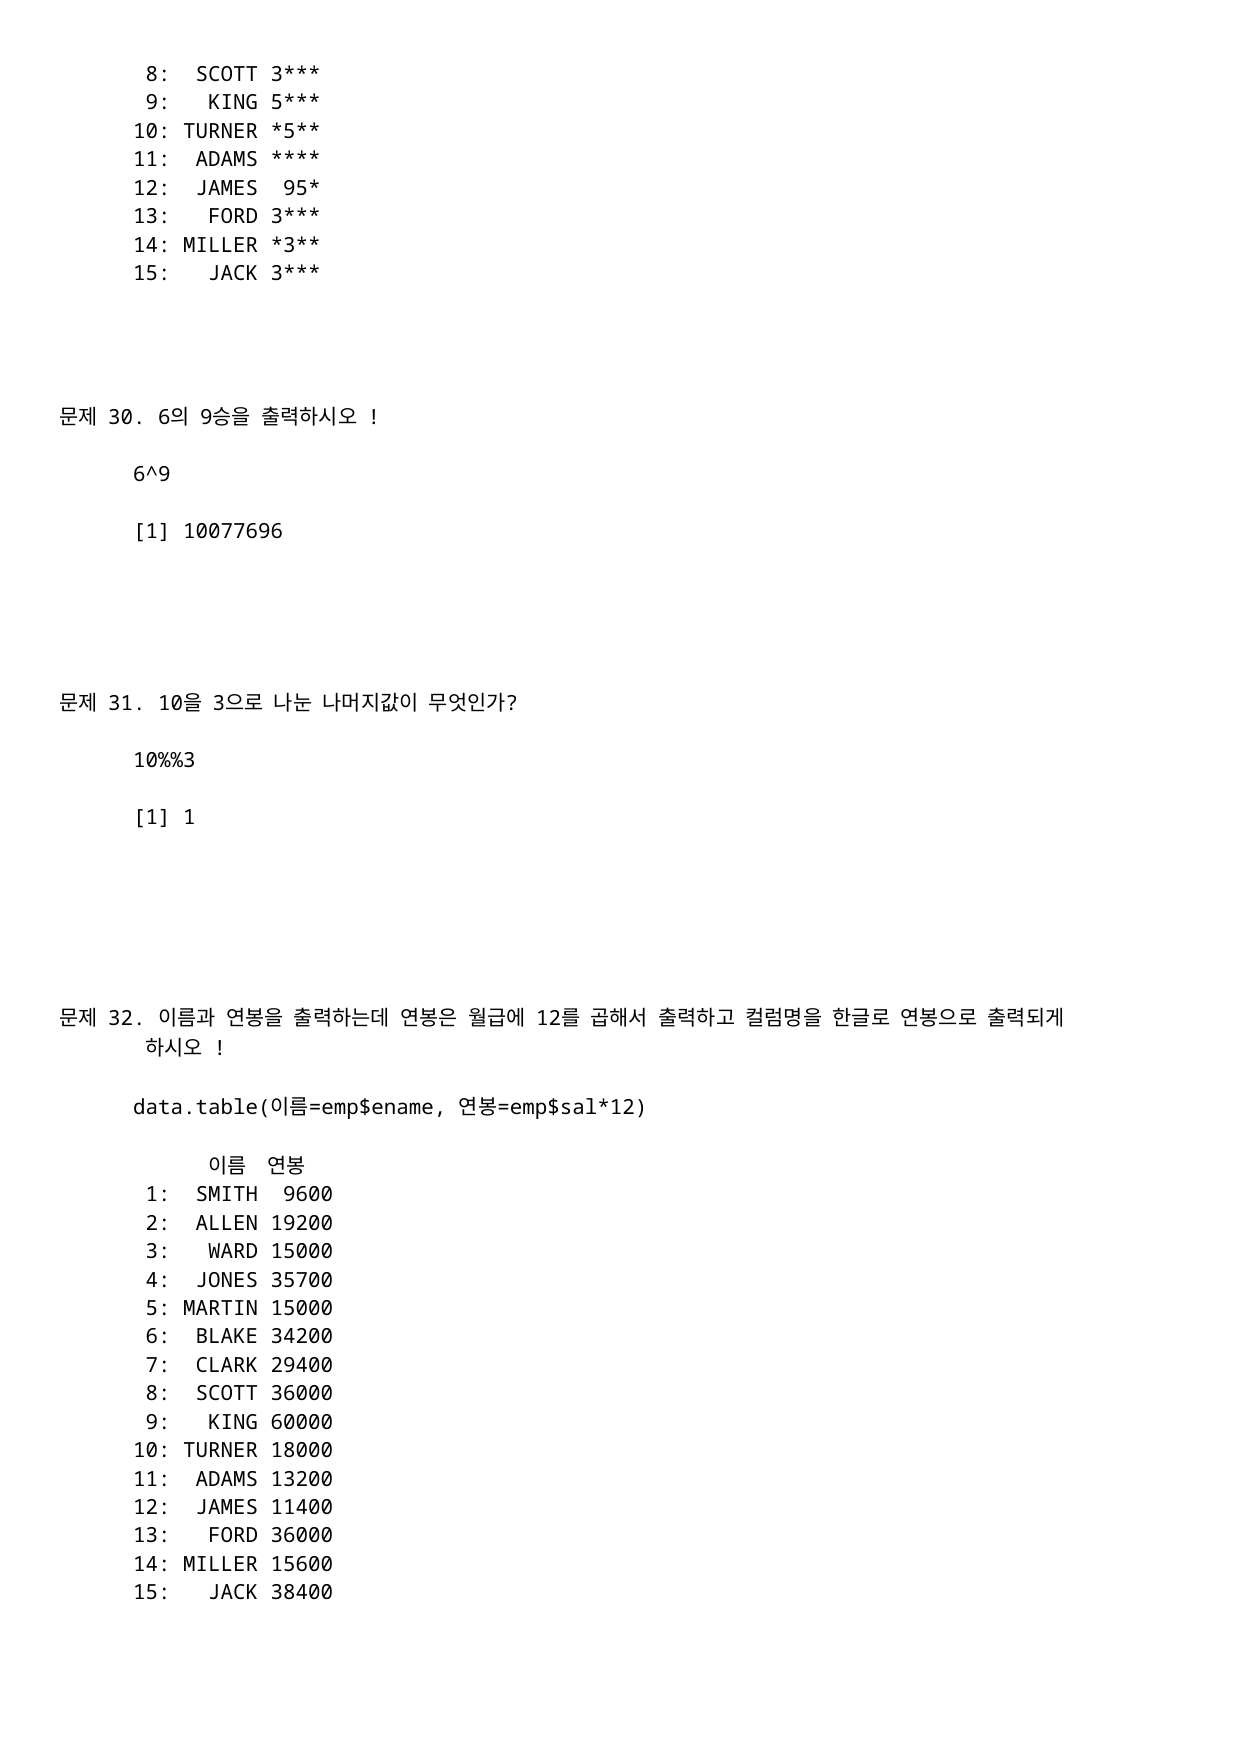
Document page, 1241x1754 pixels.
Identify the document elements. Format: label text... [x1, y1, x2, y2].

text 6: BLAKE 34200 [59, 1322, 1181, 1350]
text 12: JAMES 11400 [59, 1492, 1181, 1521]
text 10%%3 [59, 745, 1181, 774]
text 8: SCOTT 3*** [59, 59, 1181, 87]
text 14: MILLER 15600 [59, 1549, 1181, 1577]
text [1] 1 [59, 802, 1181, 831]
text 5: MARTIN 15000 [59, 1293, 1181, 1322]
text data.table(이름=emp$ename, 연봉=emp$sal*12) [59, 1090, 1181, 1121]
text 8: SCOTT 36000 [59, 1378, 1181, 1407]
text 1: SMITH 9600 [59, 1179, 1181, 1208]
text 하시오 ! [59, 1032, 1181, 1062]
text 10: TURNER 18000 [59, 1435, 1181, 1464]
text 11: ADAMS 13200 [59, 1464, 1181, 1492]
text 14: MILLER *3** [59, 230, 1181, 258]
text 문제 32. 이름과 연봉을 출력하는데 연봉은 월급에 12를 곱해서 출력하고 컬럼명을 한글로 연봉으로 출력되게 [59, 1001, 1181, 1032]
text 4: JONES 35700 [59, 1265, 1181, 1293]
text 7: CLARK 29400 [59, 1350, 1181, 1378]
text 9: KING 60000 [59, 1407, 1181, 1435]
text 6^9 [59, 459, 1181, 487]
text 13: FORD 36000 [59, 1521, 1181, 1549]
text 10: TURNER *5** [59, 116, 1181, 144]
text 3: WARD 15000 [59, 1236, 1181, 1265]
text 2: ALLEN 19200 [59, 1208, 1181, 1236]
text 문제 30. 6의 9승을 출력하시오 ! [59, 400, 1181, 431]
text 15: JACK 38400 [59, 1577, 1181, 1606]
text 12: JAMES 95* [59, 173, 1181, 201]
text 9: KING 5*** [59, 87, 1181, 116]
text [1] 10077696 [59, 516, 1181, 544]
text 11: ADAMS **** [59, 144, 1181, 173]
text 13: FORD 3*** [59, 201, 1181, 230]
text 문제 31. 10을 3으로 나눈 나머지값이 무엇인가? [59, 687, 1181, 717]
text 15: JACK 3*** [59, 258, 1181, 287]
text 이름 연봉 [59, 1149, 1181, 1179]
